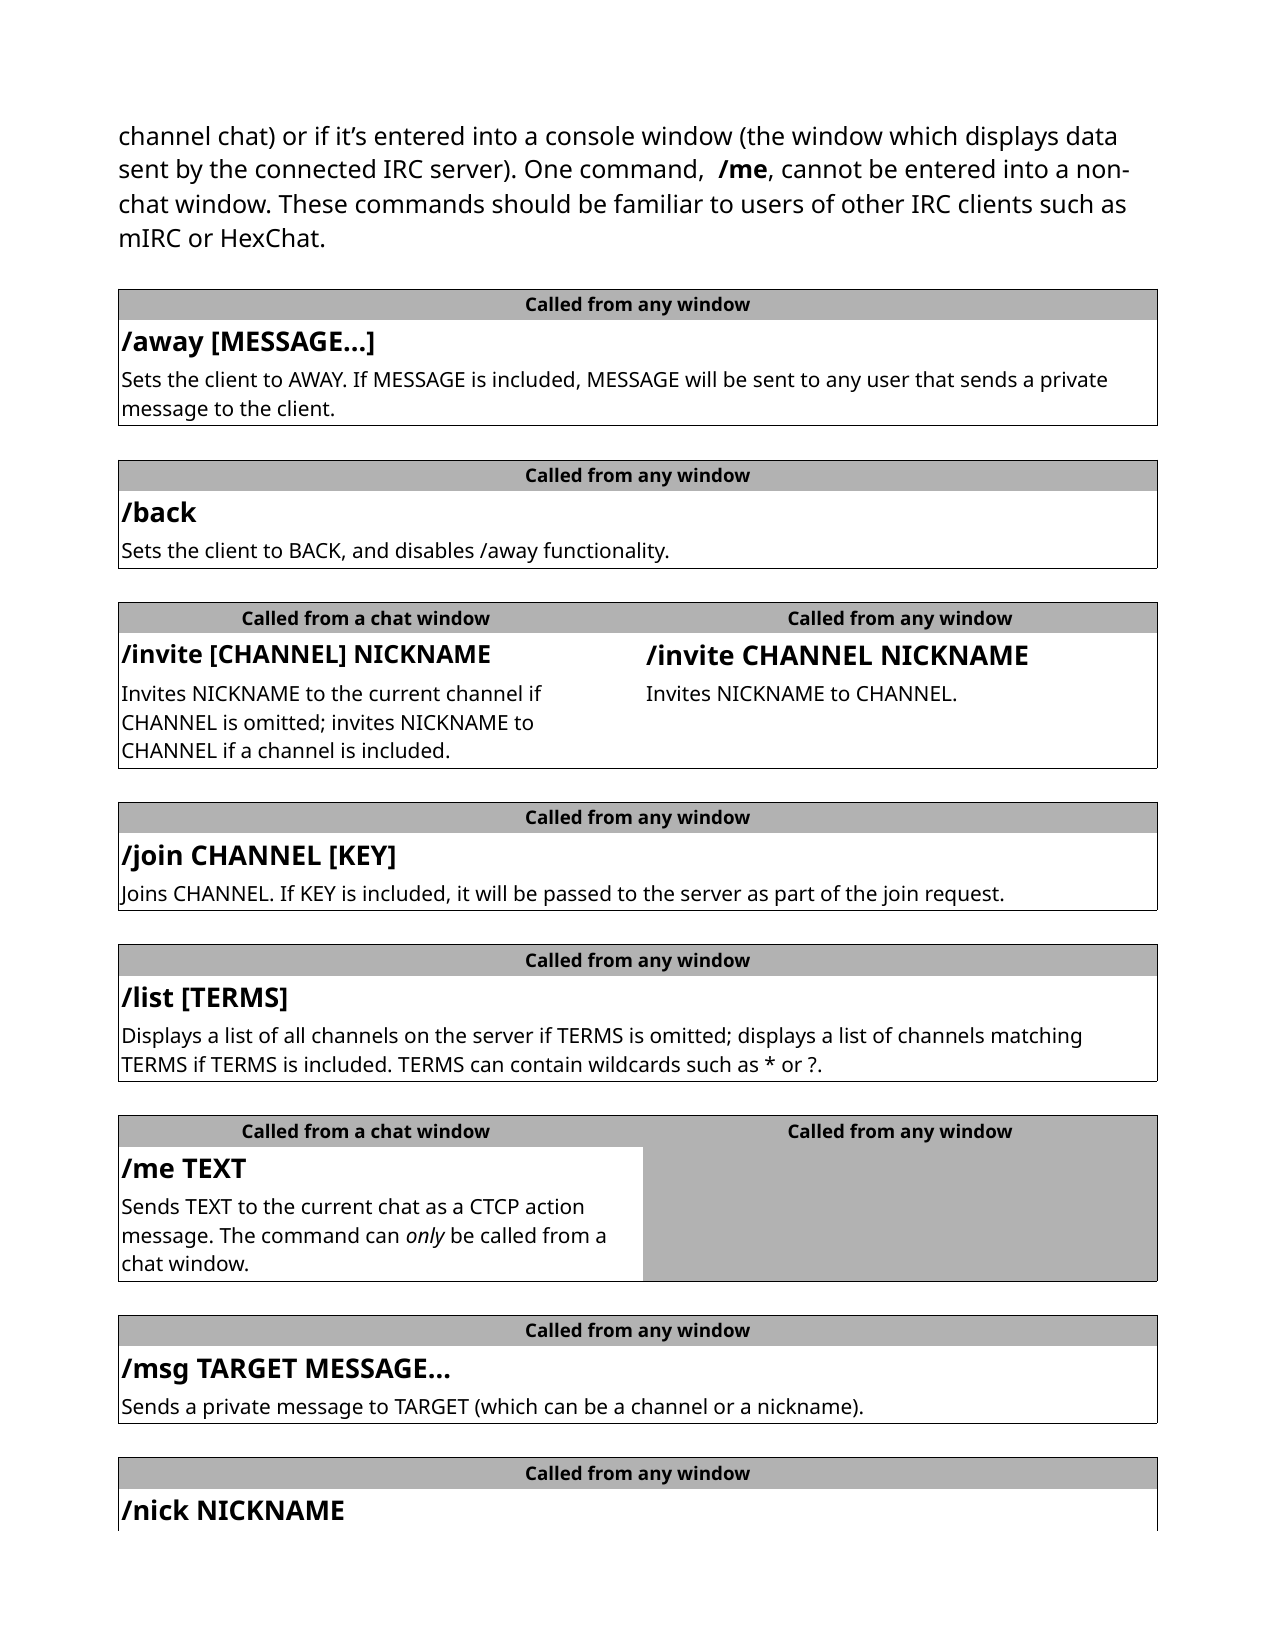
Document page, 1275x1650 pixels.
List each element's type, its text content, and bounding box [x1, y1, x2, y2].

table_cell [613, 1147, 643, 1189]
table_cell Displays a list of all channels on the server if TERMS is omitted; displays a list of channels matching TERMS if TERMS is included. TERMS can contain wildcards such as * or ?. [119, 1018, 1157, 1081]
table_header Called from any window [119, 803, 1157, 833]
table_cell [643, 1189, 1157, 1281]
table_cell Sets the client to AWAY. If MESSAGE is included, MESSAGE will be sent to any user that sends a private message to the client. [119, 363, 1157, 425]
table_cell [613, 1189, 643, 1281]
table_header Called from any window [643, 1116, 1157, 1147]
table_cell Sends a private message to TARGET (which can be a channel or a nickname). [119, 1389, 1157, 1423]
table_cell /away [MESSAGE...] [119, 320, 1157, 363]
table_header Called from a chat window [119, 603, 613, 633]
table_cell Invites NICKNAME to the current channel if CHANNEL is omitted; invites NICKNAME to CHANNEL if a channel is included. [119, 676, 613, 767]
table_cell [643, 1147, 1157, 1189]
table_header [613, 603, 643, 633]
table_header Called from any window [119, 1316, 1157, 1346]
table_cell Joins CHANNEL. If KEY is included, it will be passed to the server as part of the join request. [119, 876, 1157, 910]
table_cell Invites NICKNAME to CHANNEL. [643, 676, 1157, 767]
table_cell /join CHANNEL [KEY] [119, 833, 1157, 876]
table_cell /list [TERMS] [119, 976, 1157, 1018]
table_cell /back [119, 491, 1157, 534]
text channel chat) or if it’s entered into a console window (the window which displays data sent by the connected IRC server). One command, /me, cannot be entered into a non-chat window. These commands should be familiar to users of other IRC clients such as mIRC or HexChat. [118, 118, 1157, 254]
table_cell [613, 676, 643, 767]
table_cell /nick NICKNAME [119, 1489, 1157, 1531]
table_header Called from any window [119, 1458, 1157, 1489]
table_cell Sends TEXT to the current chat as a CTCP action message. The command can only be called from a chat window. [119, 1189, 613, 1281]
table_header [613, 1116, 643, 1147]
table_cell [613, 634, 643, 676]
table_cell /msg TARGET MESSAGE... [119, 1346, 1157, 1389]
table_header Called from any window [119, 945, 1157, 976]
table_header Called from a chat window [119, 1116, 613, 1147]
table_cell /invite [CHANNEL] NICKNAME [119, 634, 613, 676]
table_cell /invite CHANNEL NICKNAME [643, 634, 1157, 676]
table_cell Sets the client to BACK, and disables /away functionality. [119, 534, 1157, 568]
table_header Called from any window [119, 290, 1157, 320]
table_cell /me TEXT [119, 1147, 613, 1189]
table_header Called from any window [119, 461, 1157, 491]
table_header Called from any window [643, 603, 1157, 633]
